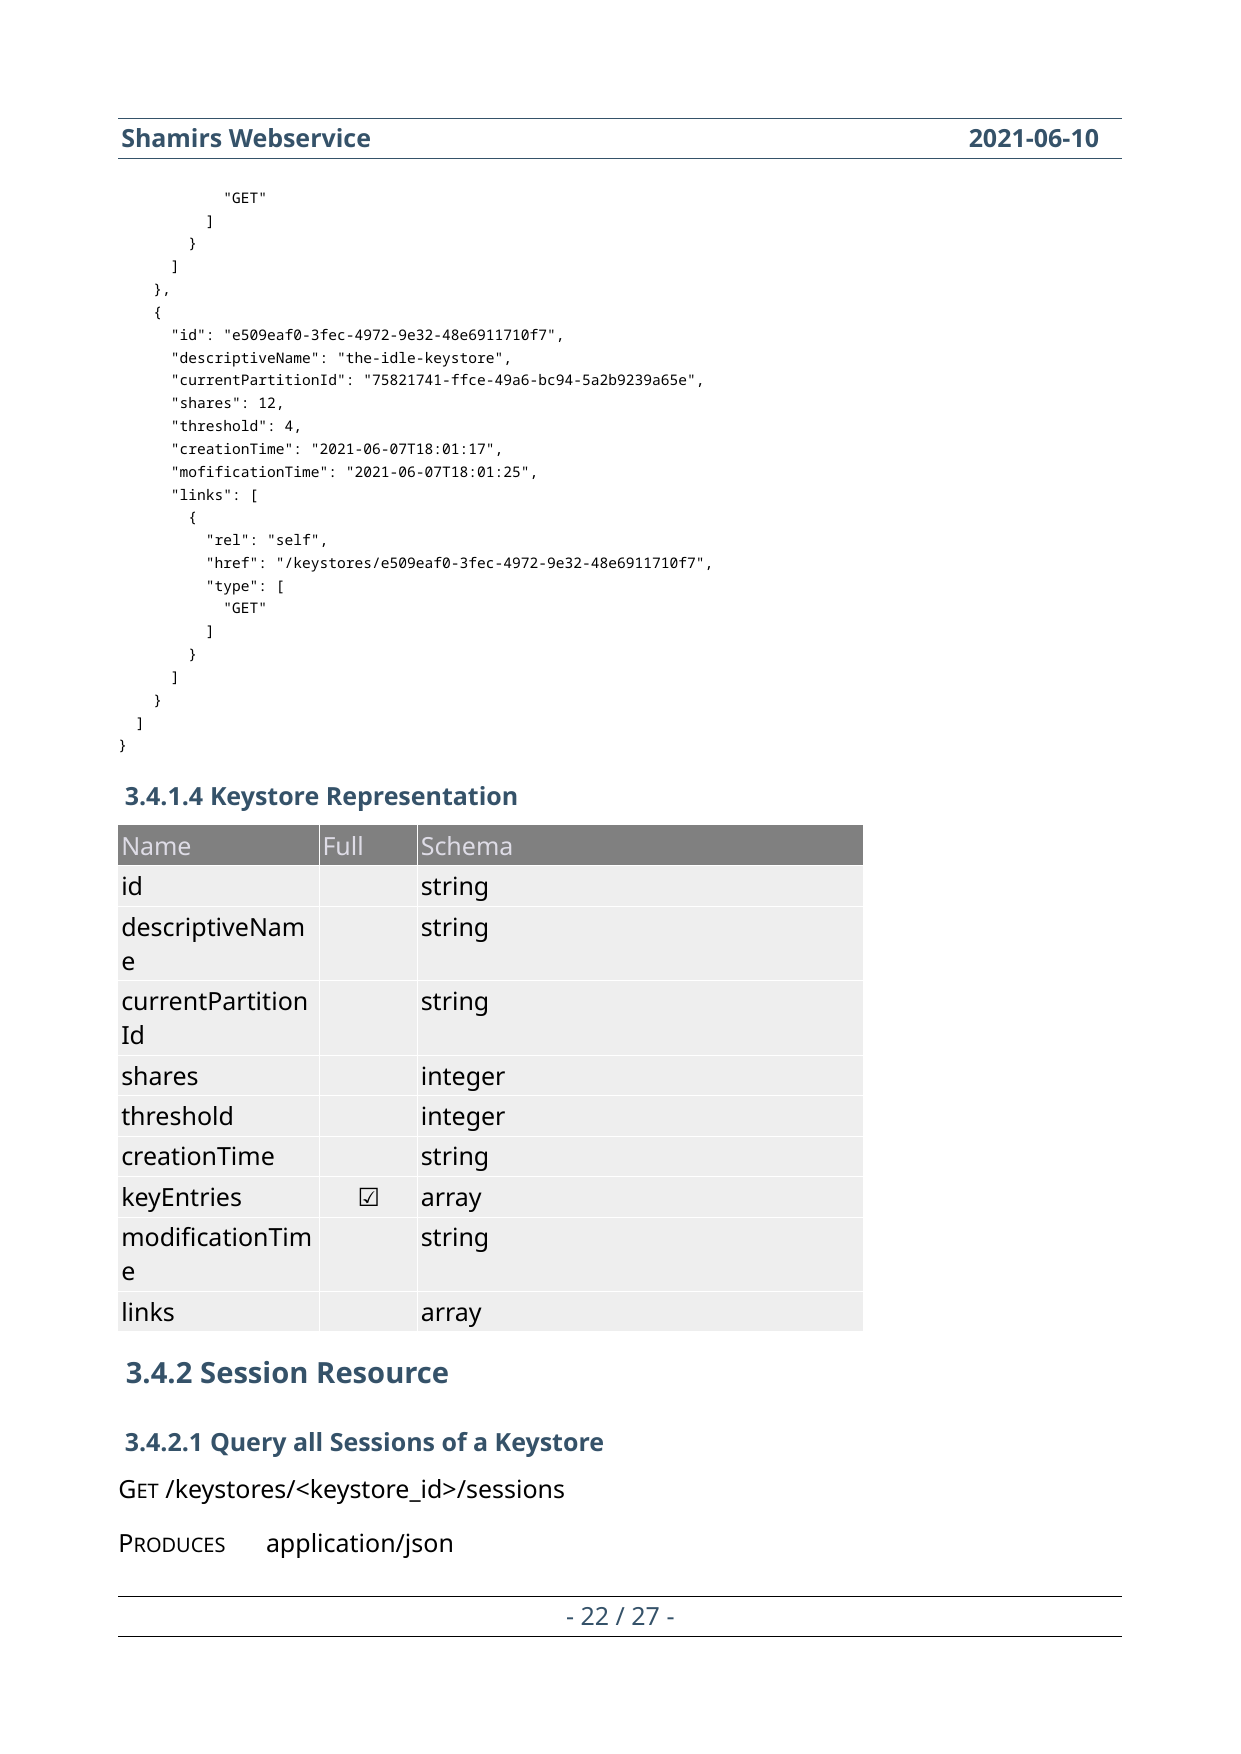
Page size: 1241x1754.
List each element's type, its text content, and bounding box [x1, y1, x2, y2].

table_header Name [118, 825, 319, 865]
table_cell [320, 981, 417, 1055]
text ] [118, 256, 1122, 276]
text Get /keystores/<keystore_id>/sessions [118, 1472, 1122, 1506]
text { [118, 507, 1122, 527]
table_cell creationTime [118, 1137, 319, 1176]
table_cell [320, 1056, 417, 1095]
table_cell string [418, 1218, 863, 1291]
table_cell id [118, 866, 319, 906]
table_header Schema [418, 825, 863, 865]
text ] [118, 621, 1122, 641]
text Produces application/json [118, 1525, 1122, 1559]
table_cell string [418, 866, 863, 906]
table_cell descriptiveName [118, 907, 319, 980]
table_cell ☑ [320, 1177, 417, 1216]
subtitle Keystore Representation [118, 779, 1122, 813]
table_cell integer [418, 1056, 863, 1095]
table_cell string [418, 1137, 863, 1176]
text } [118, 233, 1122, 253]
subtitle Query all Sessions of a Keystore [118, 1425, 1122, 1459]
text "mofificationTime": "2021-06-07T18:01:25", [118, 461, 1122, 481]
text "rel": "self", [118, 530, 1122, 550]
table_cell [320, 866, 417, 906]
table_cell [320, 1137, 417, 1176]
table_cell modificationTime [118, 1218, 319, 1291]
text "creationTime": "2021-06-07T18:01:17", [118, 439, 1122, 458]
table_cell [320, 1096, 417, 1136]
text } [118, 735, 1122, 755]
text ] [118, 712, 1122, 732]
text "currentPartitionId": "75821741-ffce-49a6-bc94-5a2b9239a65e", [118, 370, 1122, 390]
text "descriptiveName": "the-idle-keystore", [118, 347, 1122, 367]
text } [118, 644, 1122, 664]
text ] [118, 667, 1122, 687]
text "GET" [118, 188, 1122, 208]
text "type": [ [118, 576, 1122, 595]
text }, [118, 279, 1122, 299]
table_cell currentPartitionId [118, 981, 319, 1055]
text "href": "/keystores/e509eaf0-3fec-4972-9e32-48e6911710f7", [118, 553, 1122, 573]
table_cell array [418, 1177, 863, 1216]
table_cell array [418, 1292, 863, 1331]
text ] [118, 211, 1122, 230]
text { [118, 302, 1122, 322]
text "threshold": 4, [118, 416, 1122, 436]
text "shares": 12, [118, 393, 1122, 413]
subtitle Session Resource [118, 1352, 1122, 1392]
table_cell integer [418, 1096, 863, 1136]
table_cell [320, 907, 417, 980]
table_cell links [118, 1292, 319, 1331]
table_cell string [418, 981, 863, 1055]
table_cell shares [118, 1056, 319, 1095]
table_cell [320, 1218, 417, 1291]
text "links": [ [118, 484, 1122, 504]
table_cell threshold [118, 1096, 319, 1136]
table_cell string [418, 907, 863, 980]
table_cell keyEntries [118, 1177, 319, 1216]
text "GET" [118, 598, 1122, 618]
table_header Full [320, 825, 417, 865]
text "id": "e509eaf0-3fec-4972-9e32-48e6911710f7", [118, 324, 1122, 344]
table_cell [320, 1292, 417, 1331]
text } [118, 689, 1122, 709]
